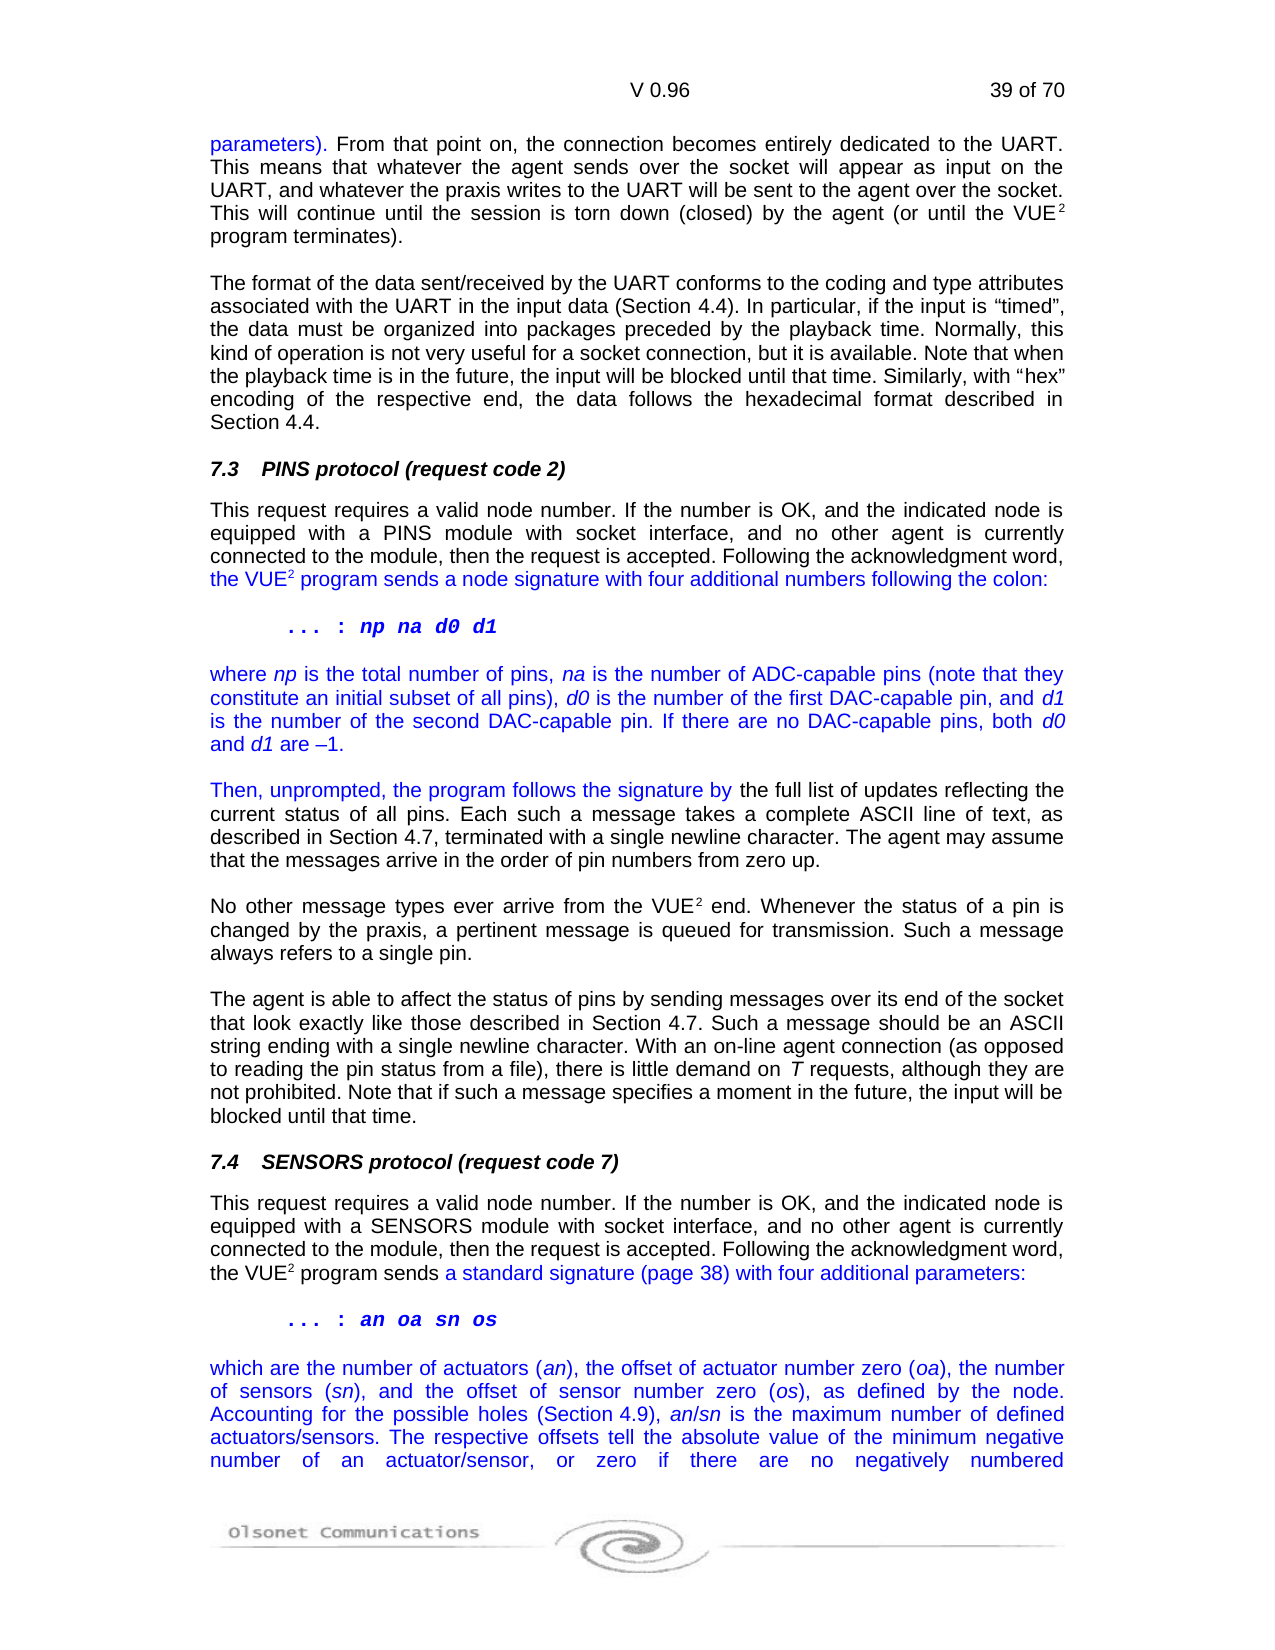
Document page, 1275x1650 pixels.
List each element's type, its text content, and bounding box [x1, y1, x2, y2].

text This request requires a valid node number. If the number is OK, and the indicated node is equipped with a PINS module with socket interface, and no other agent is currently connected to the module, then the request is accepted. Following the acknowledgment word, the VUE2 program sends a node signature with four additional numbers following the colon: [210, 498, 1065, 591]
text ... : np na d0 d1 [210, 614, 1065, 639]
text Then, unprompted, the program follows the signature by the full list of updates reflecting the current status of all pins. Each such a message takes a complete ASCII line of text, as described in Section 4.7, terminated with a single newline character. The agent may assume that the messages arrive in the order of pin numbers from zero up. [210, 779, 1065, 872]
picture [210, 1504, 1065, 1596]
text This request requires a valid node number. If the number is OK, and the indicated node is equipped with a SENSORS module with socket interface, and no other agent is currently connected to the module, then the request is accepted. Following the acknowledgment word, the VUE2 program sends a standard signature (page 39) with four additional parameters: [210, 1192, 1065, 1284]
text The agent is able to affect the status of pins by sending messages over its end of the socket that look exactly like those described in Section 4.7. Such a message should be an ASCII string ending with a single newline character. With an on-line agent connection (as opposed to reading the pin status from a file), there is little demand on T requests, although they are not prohibited. Note that if such a message specifies a moment in the future, the input will be blocked until that time. [210, 988, 1065, 1127]
subtitle SENSORS protocol (request code 7) [210, 1151, 1065, 1174]
text where np is the total number of pins, na is the number of ADC-capable pins (note that they constitute an initial subset of all pins), d0 is the number of the first DAC-capable pin, and d1 is the number of the second DAC-capable pin. If there are no DAC-capable pins, both d0 and d1 are –1. [210, 663, 1065, 756]
text ... : an oa sn os [210, 1308, 1065, 1333]
text which are the number of actuators (an), the offset of actuator number zero (oa), the number of sensors (sn), and the offset of sensor number zero (os), as defined by the node. Accounting for the possible holes (Section 4.9), an/sn is the maximum number of defined actuators/sensors. The respective offsets tell the absolute value of the minimum negative number of an actuator/sensor, or zero if there are no negatively numbered [210, 1356, 1065, 1472]
subtitle PINS protocol (request code 2) [210, 457, 1065, 481]
text The format of the data sent/received by the UART conforms to the coding and type attributes associated with the UART in the input data (Section 4.4). In particular, if the input is “timed”, the data must be organized into packages preceded by the playback time. Normally, this kind of operation is not very useful for a socket connection, but it is available. Note that when the playback time is in the future, the input will be blocked until that time. Similarly, with “hex” encoding of the respective end, the data follows the hexadecimal format described in Section 4.4. [210, 272, 1065, 434]
text No other message types ever arrive from the VUE2 end. Whenever the status of a pin is changed by the praxis, a pertinent message is queued for transmission. Such a message always refers to a single pin. [210, 895, 1065, 965]
text parameters). From that point on, the connection becomes entirely dedicated to the UART. This means that whatever the agent sends over the socket will appear as input on the UART, and whatever the praxis writes to the UART will be sent to the agent over the socket. This will continue until the session is torn down (closed) by the agent (or until the VUE2 program terminates). [210, 132, 1065, 248]
